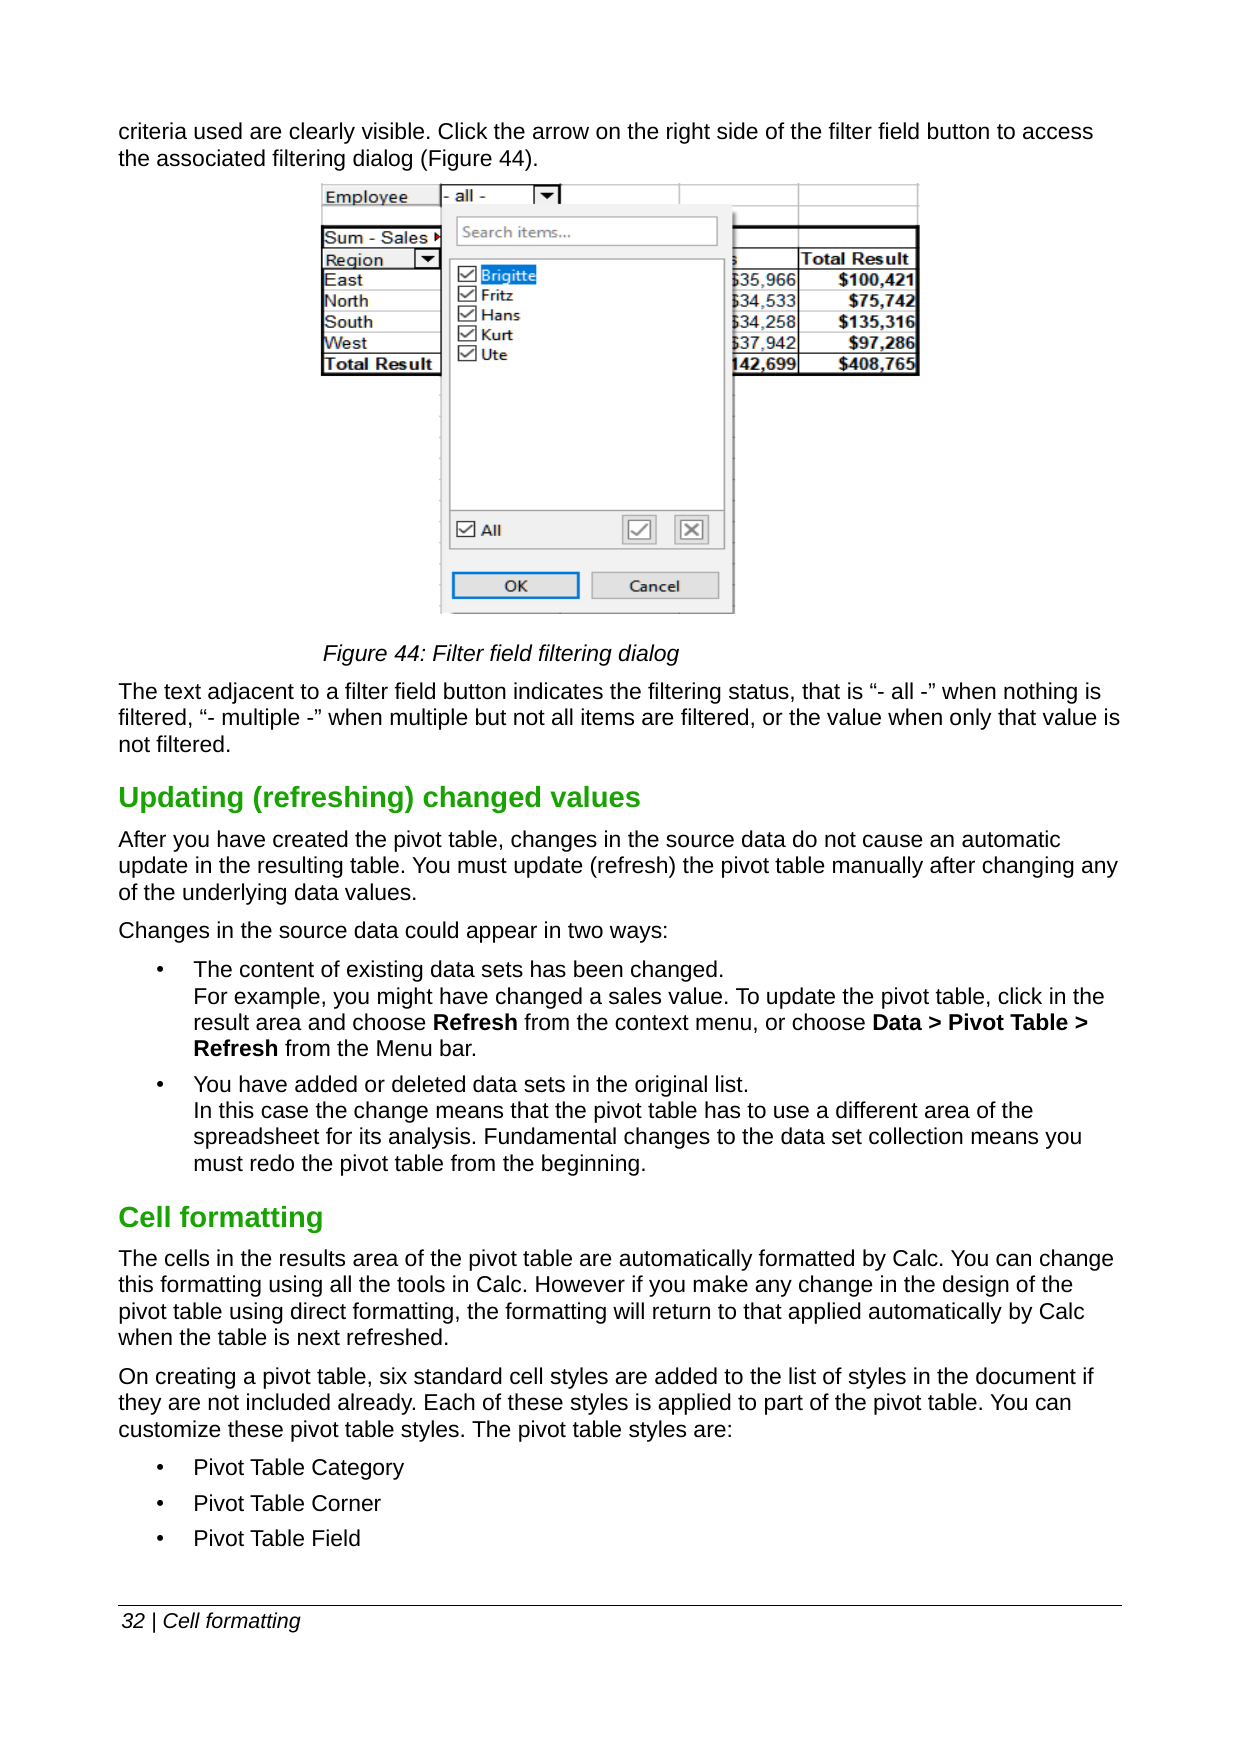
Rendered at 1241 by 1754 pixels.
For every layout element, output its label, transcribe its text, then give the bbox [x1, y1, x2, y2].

text Figure 44: Filter field filtering dialog [323, 614, 917, 666]
picture [320, 183, 920, 614]
list Changes in the source data could appear in two ways: [118, 917, 1122, 944]
text The cells in the results area of the pivot table are automatically formatted by Calc. You can change this formatting using all the tools in Calc. However if you make any change in the design of the pivot table using direct formatting, the formatting will return to that applied automatically by Calc when the table is next refreshed. [118, 1245, 1122, 1350]
list Pivot Table Corner [156, 1489, 1122, 1516]
text On creating a pivot table, six standard cell styles are added to the list of styles in the document if they are not included already. Each of these styles is applied to part of the pivot table. You can customize these pivot table styles. The pivot table styles are: [118, 1363, 1122, 1442]
subtitle Cell formatting [118, 1199, 1122, 1233]
text criteria used are clearly visible. Click the arrow on the right side of the filter field button to access the associated filtering dialog (Figure 44). [118, 118, 1122, 171]
list Pivot Table Category [156, 1454, 1122, 1481]
list Pivot Table Field [156, 1525, 1122, 1551]
list The content of existing data sets has been changed. For example, you might have changed a sales value. To update the pivot table, click in the result area and choose Refresh from the context menu, or choose Data > Pivot Table > Refresh from the Menu bar. [156, 956, 1122, 1062]
text The text adjacent to a filter field button indicates the filtering status, that is “- all -” when nothing is filtered, “- multiple -” when multiple but not all items are filtered, or the value when only that value is not filtered. [118, 678, 1122, 757]
text After you have created the pivot table, changes in the source data do not cause an automatic update in the resulting table. You must update (refresh) the pivot table manually after changing any of the underlying data values. [118, 826, 1122, 905]
subtitle Updating (refreshing) changed values [118, 781, 1122, 814]
list You have added or deleted data sets in the original list. In this case the change means that the pivot table has to use a different area of the spreadsheet for its analysis. Fundamental changes to the data set collection means you must redo the pivot table from the beginning. [156, 1071, 1122, 1176]
